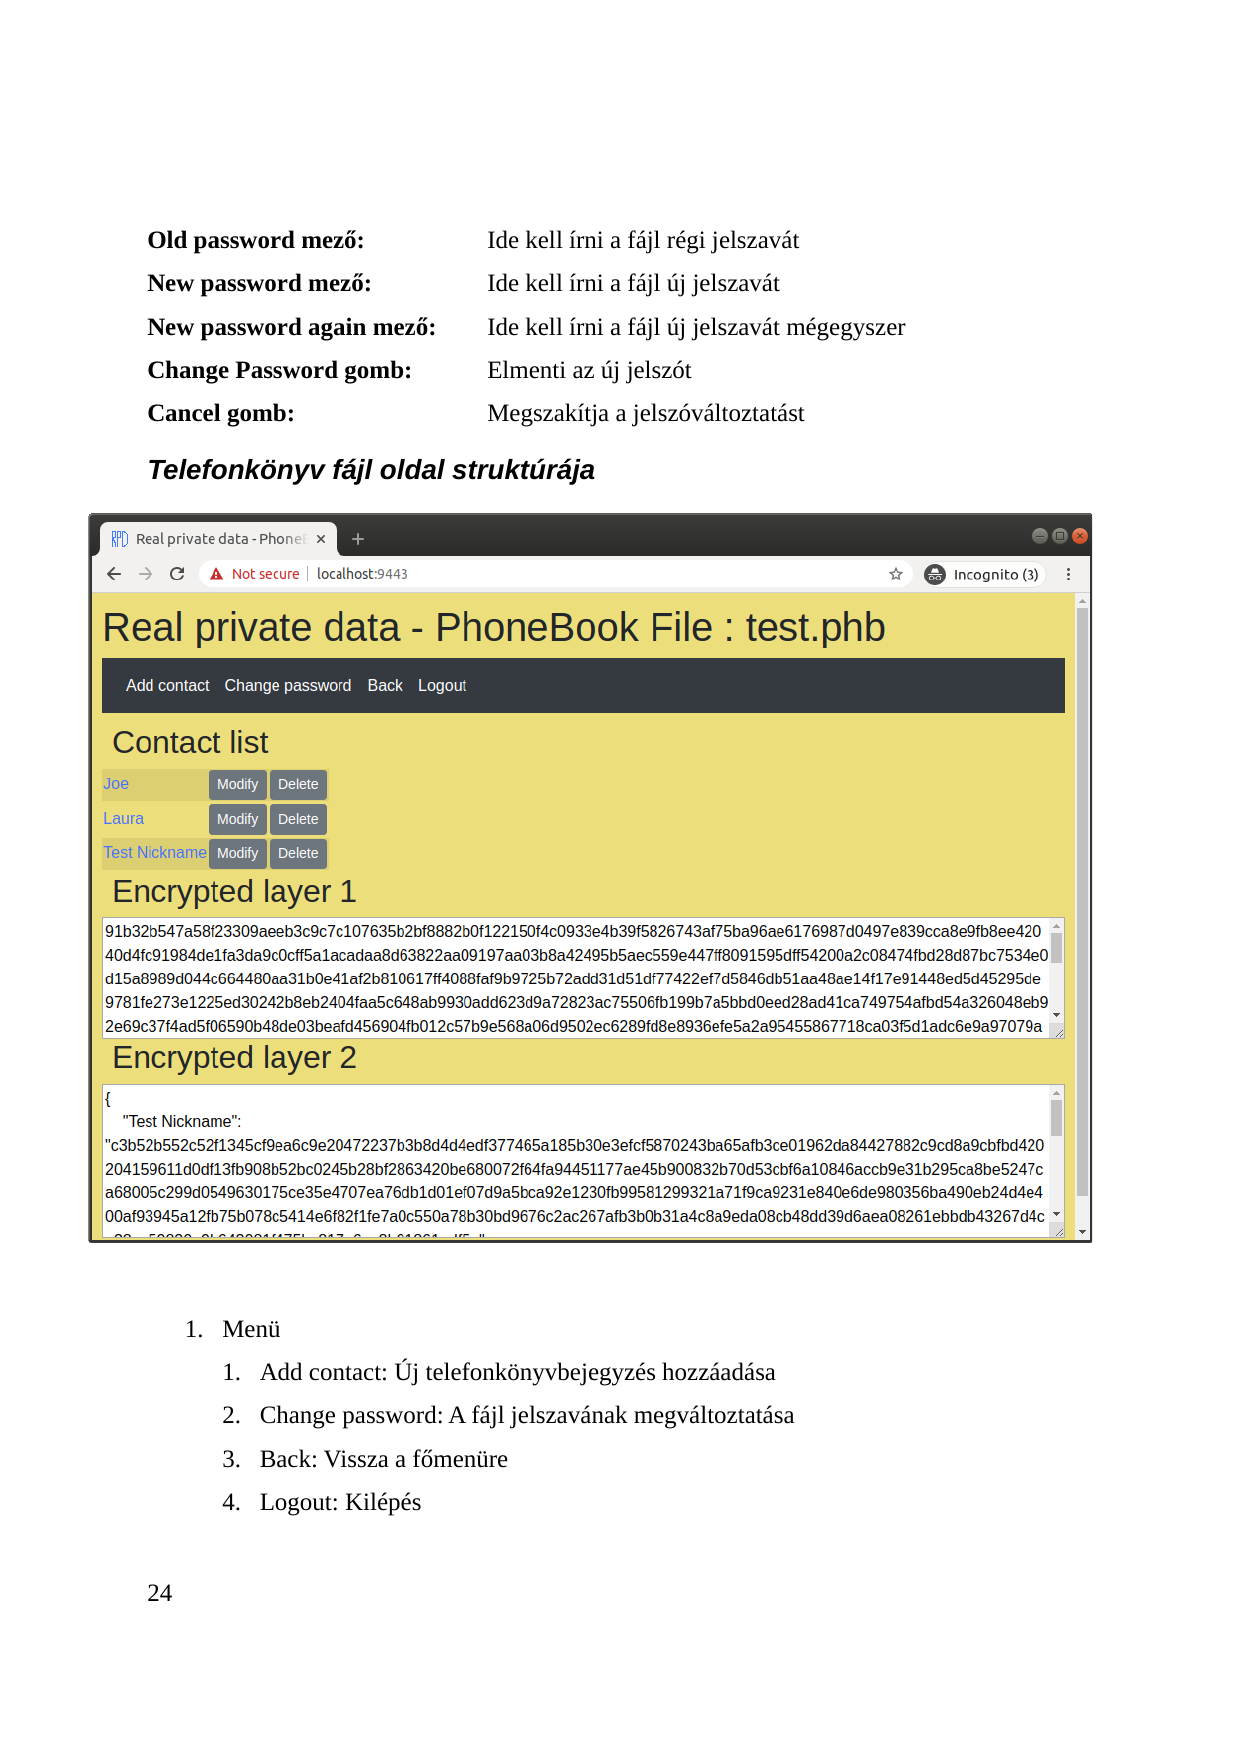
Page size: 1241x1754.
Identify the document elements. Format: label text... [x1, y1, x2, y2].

list Add contact: Új telefonkönyvbejegyzés hozzáadása [222, 1357, 1033, 1386]
subtitle Telefonkönyv fájl oldal struktúrája [147, 453, 1033, 485]
picture [88, 513, 1093, 1243]
list Back: Vissza a főmenüre [222, 1444, 1033, 1472]
text Old password mező: Ide kell írni a fájl régi jelszavát New password mező: Ide kell írni a fájl új jelszavát New password again mező: Ide kell írni a fájl új jelszavát mégegyszer Change Password gomb: Elmenti az új jelszót Cancel gomb: Megszakítja a jelszóváltoztatást [147, 225, 1033, 427]
list Logout: Kilépés [222, 1487, 1033, 1516]
list Change password: A fájl jelszavának megváltoztatása [222, 1401, 1033, 1429]
list Menü [184, 1314, 1033, 1343]
